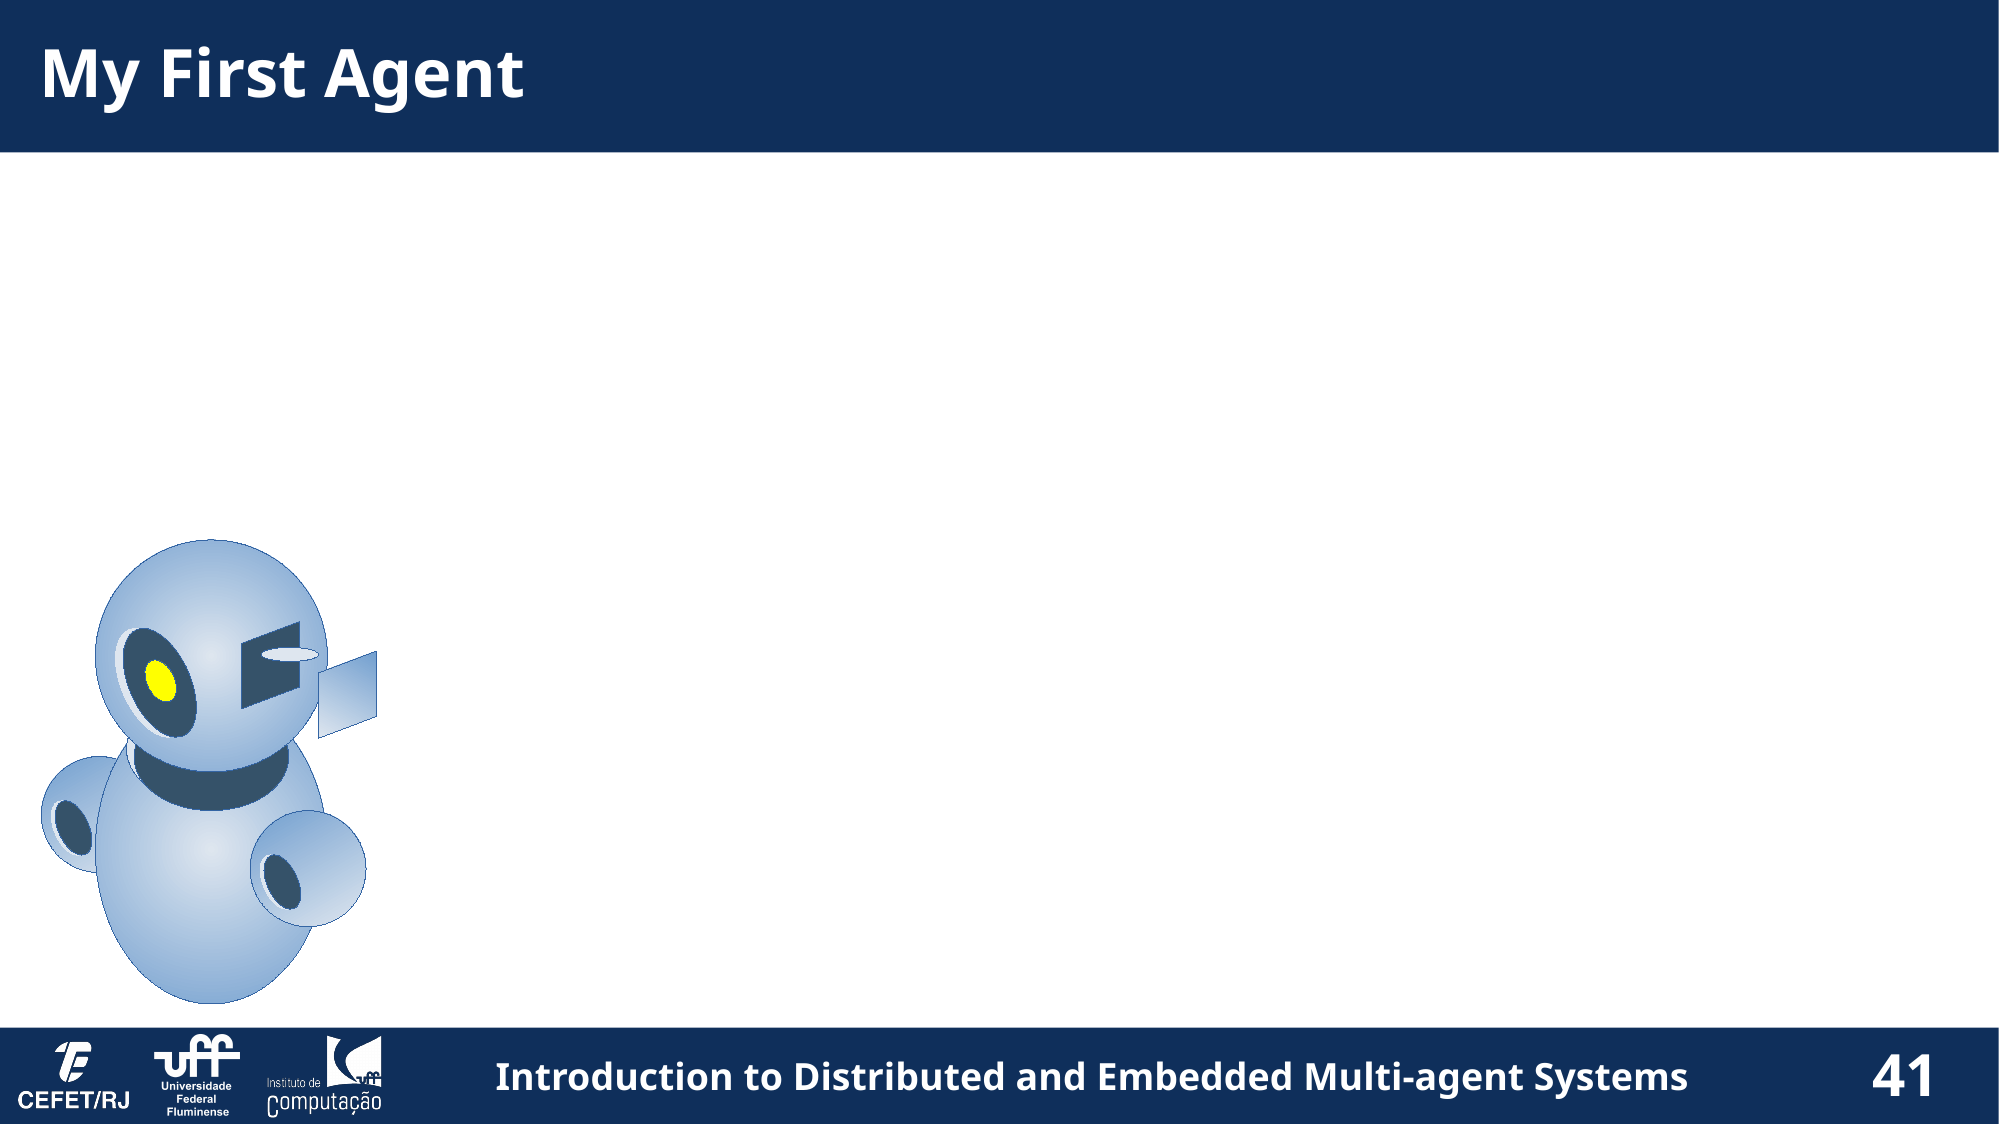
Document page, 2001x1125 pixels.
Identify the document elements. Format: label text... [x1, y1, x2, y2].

picture [265, 1033, 383, 1118]
text_box [41, 539, 377, 1004]
picture [18, 1021, 129, 1125]
text_box My First Agent [25, 23, 1999, 119]
picture [153, 1033, 241, 1121]
